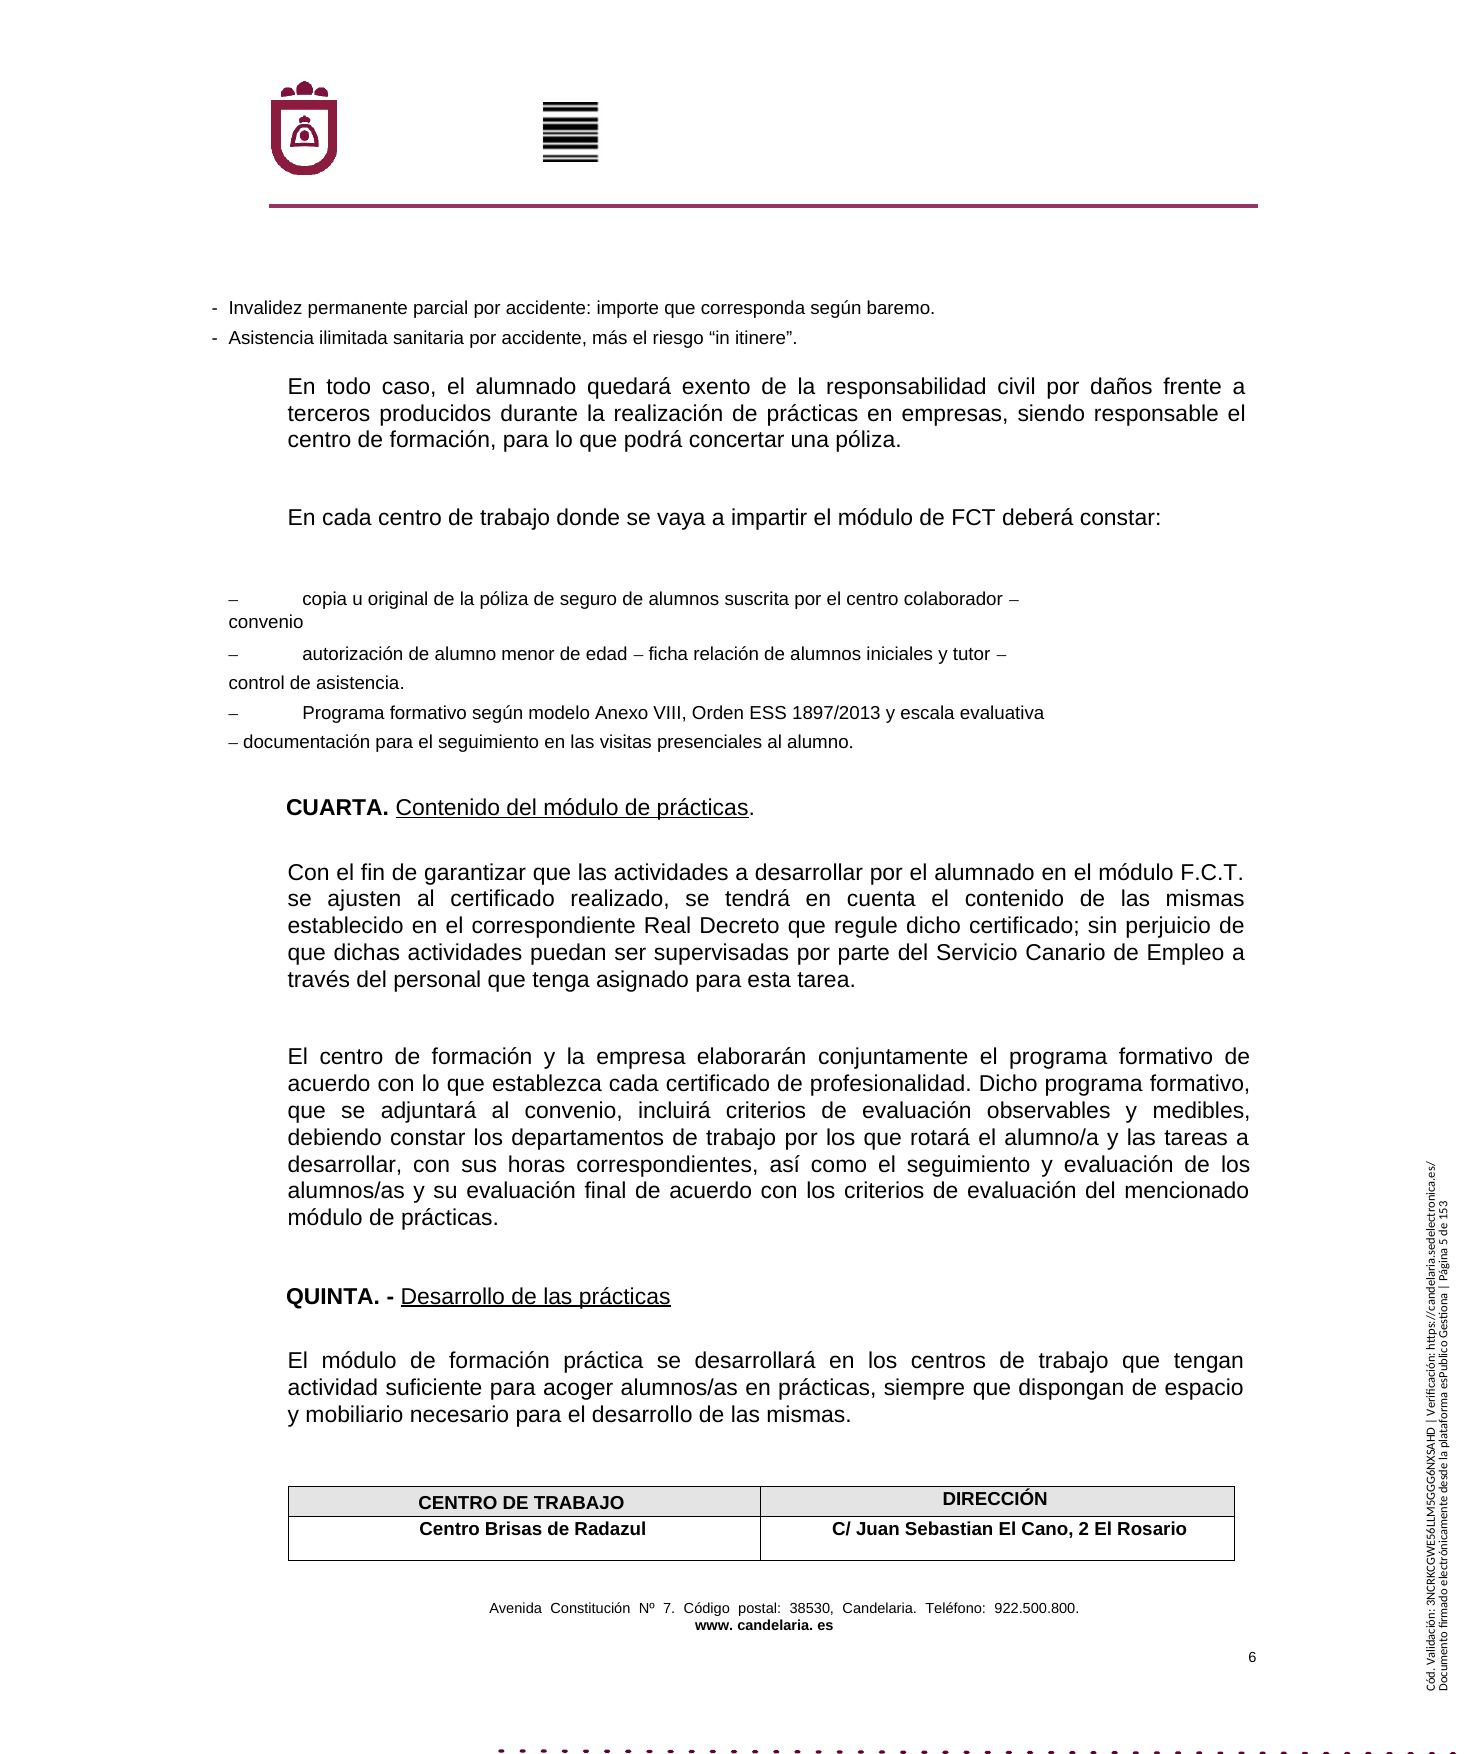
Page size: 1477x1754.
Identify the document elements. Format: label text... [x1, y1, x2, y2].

text QUINTA. - Desarrollo de las prácticas [286, 1281, 1270, 1309]
table_header CENTRO DE TRABAJO [289, 1487, 760, 1516]
table_header DIRECCIÓN [761, 1487, 1234, 1516]
list Invalidez permanente parcial por accidente: importe que corresponda según baremo. [211, 291, 1259, 320]
text En todo caso, el alumnado quedará exento de la responsabilidad civil por daños frente a terceros producidos durante la realización de prácticas en empresas, siendo responsable el centro de formación, para lo que podrá concertar una póliza. [287, 373, 1246, 453]
list autorización de alumno menor de edad – ficha relación de alumnos iniciales y tutor – control de asistencia. [228, 637, 1054, 695]
table_cell Centro Brisas de Radazul [289, 1517, 760, 1560]
text CUARTA. Contenido del módulo de prácticas. [286, 794, 1270, 820]
list Asistencia ilimitada sanitaria por accidente, más el riesgo “in itinere”. [211, 321, 1259, 350]
text El centro de formación y la empresa elaborarán conjuntamente el programa formativo de acuerdo con lo que establezca cada certificado de profesionalidad. Dicho programa formativo, que se adjuntará al convenio, incluirá criterios de evaluación observables y medibles, debiendo constar los departamentos de trabajo por los que rotará el alumno/a y las tareas a desarrollar, con sus horas correspondientes, así como el seguimiento y evaluación de los alumnos/as y su evaluación final de acuerdo con los criterios de evaluación del mencionado módulo de prácticas. [287, 1043, 1251, 1231]
text El módulo de formación práctica se desarrollará en los centros de trabajo que tengan actividad suficiente para acoger alumnos/as en prácticas, siempre que dispongan de espacio y mobiliario necesario para el desarrollo de las mismas. [287, 1347, 1245, 1428]
table_cell C/ Juan Sebastian El Cano, 2 El Rosario [761, 1517, 1234, 1560]
text Con el fin de garantizar que las actividades a desarrollar por el alumnado en el módulo F.C.T. se ajusten al certificado realizado, se tendrá en cuenta el contenido de las mismas establecido en el correspondiente Real Decreto que regule dicho certificado; sin perjuicio de que dichas actividades puedan ser supervisadas por parte del Servicio Canario de Empleo a través del personal que tenga asignado para esta tarea. [287, 858, 1246, 992]
list copia u original de la póliza de seguro de alumnos suscrita por el centro colaborador – convenio [228, 582, 1054, 632]
text En cada centro de trabajo donde se vaya a impartir el módulo de FCT deberá constar: [287, 503, 1263, 530]
list Programa formativo según modelo Anexo VIII, Orden ESS 1897/2013 y escala evaluativa – documentación para el seguimiento en las visitas presenciales al alumno. [228, 696, 1054, 754]
